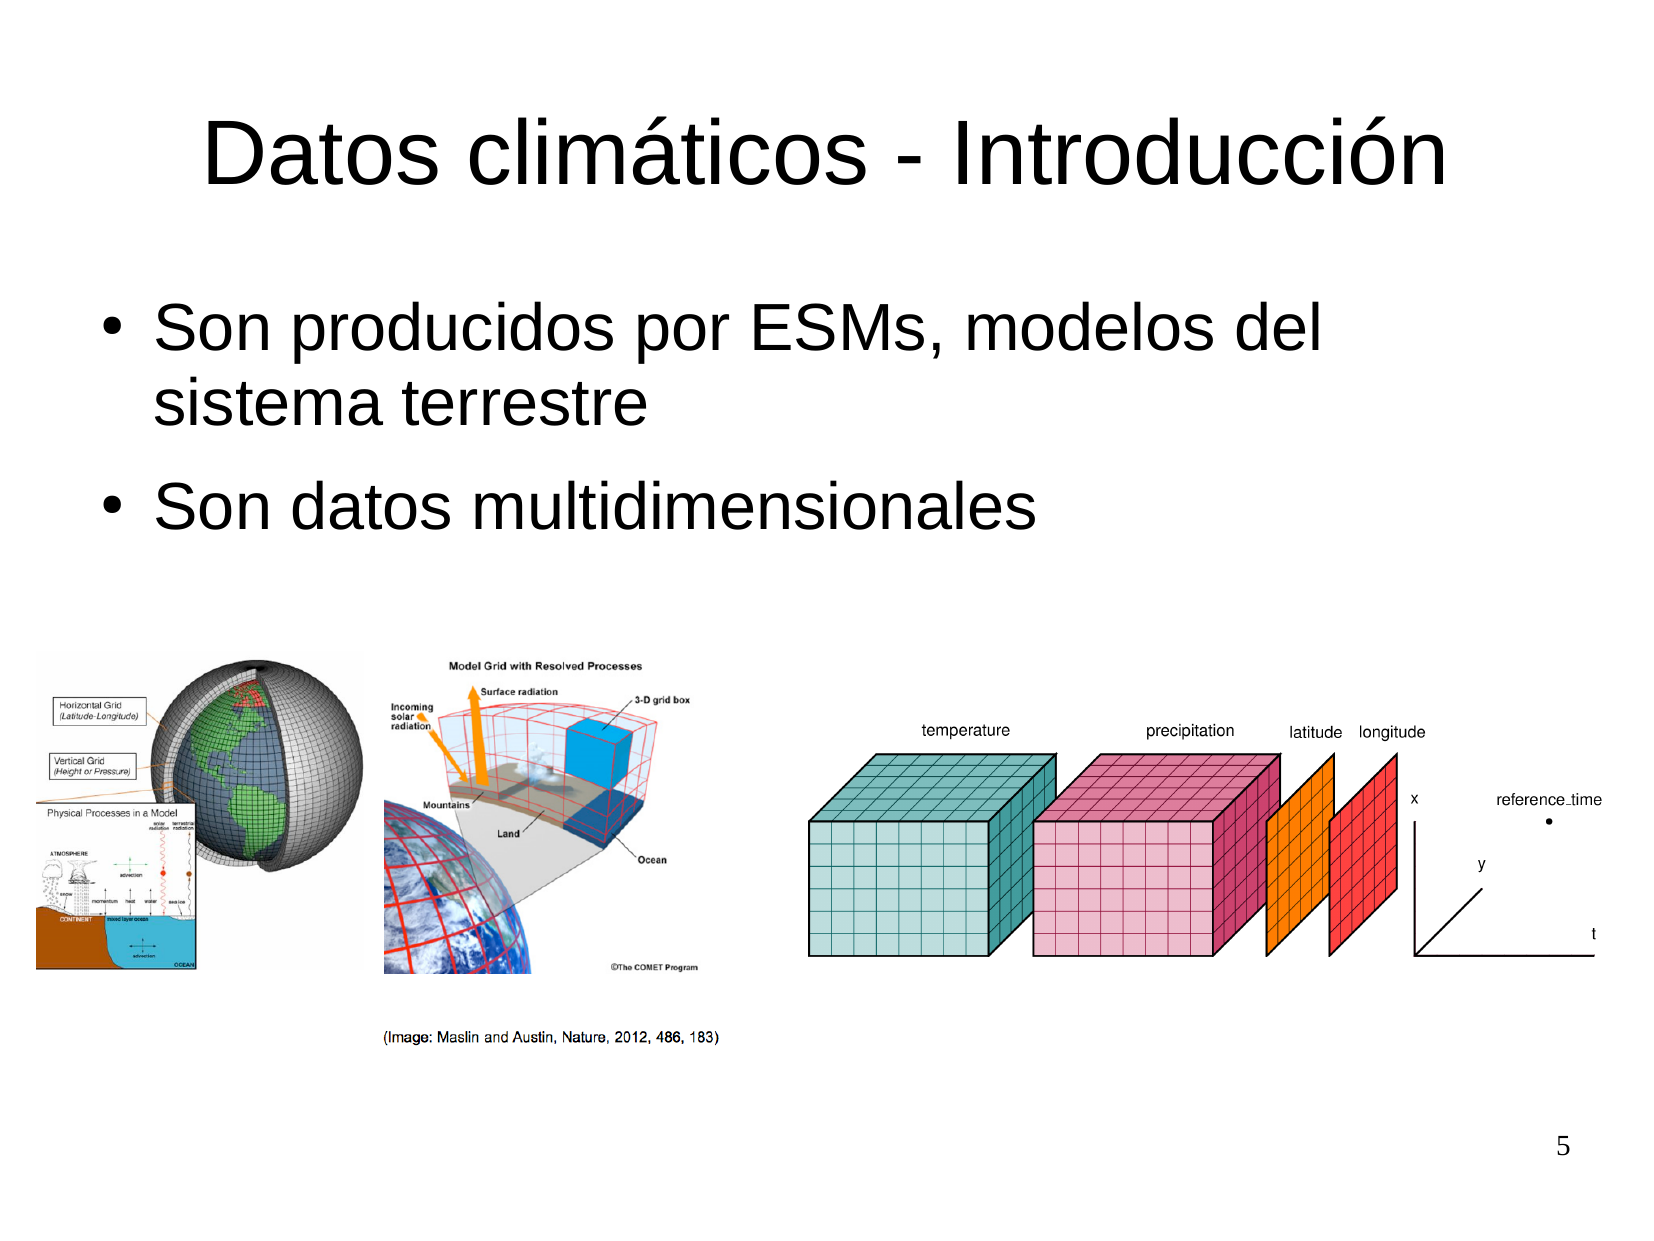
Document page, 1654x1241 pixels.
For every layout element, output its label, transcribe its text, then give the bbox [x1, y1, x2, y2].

list Son producidos por ESMs, modelos del sistema terrestre Son datos multidimensionales [82, 290, 1571, 1010]
picture [34, 625, 733, 1052]
picture [808, 719, 1607, 957]
title Datos climáticos - Introducción [82, 49, 1571, 257]
